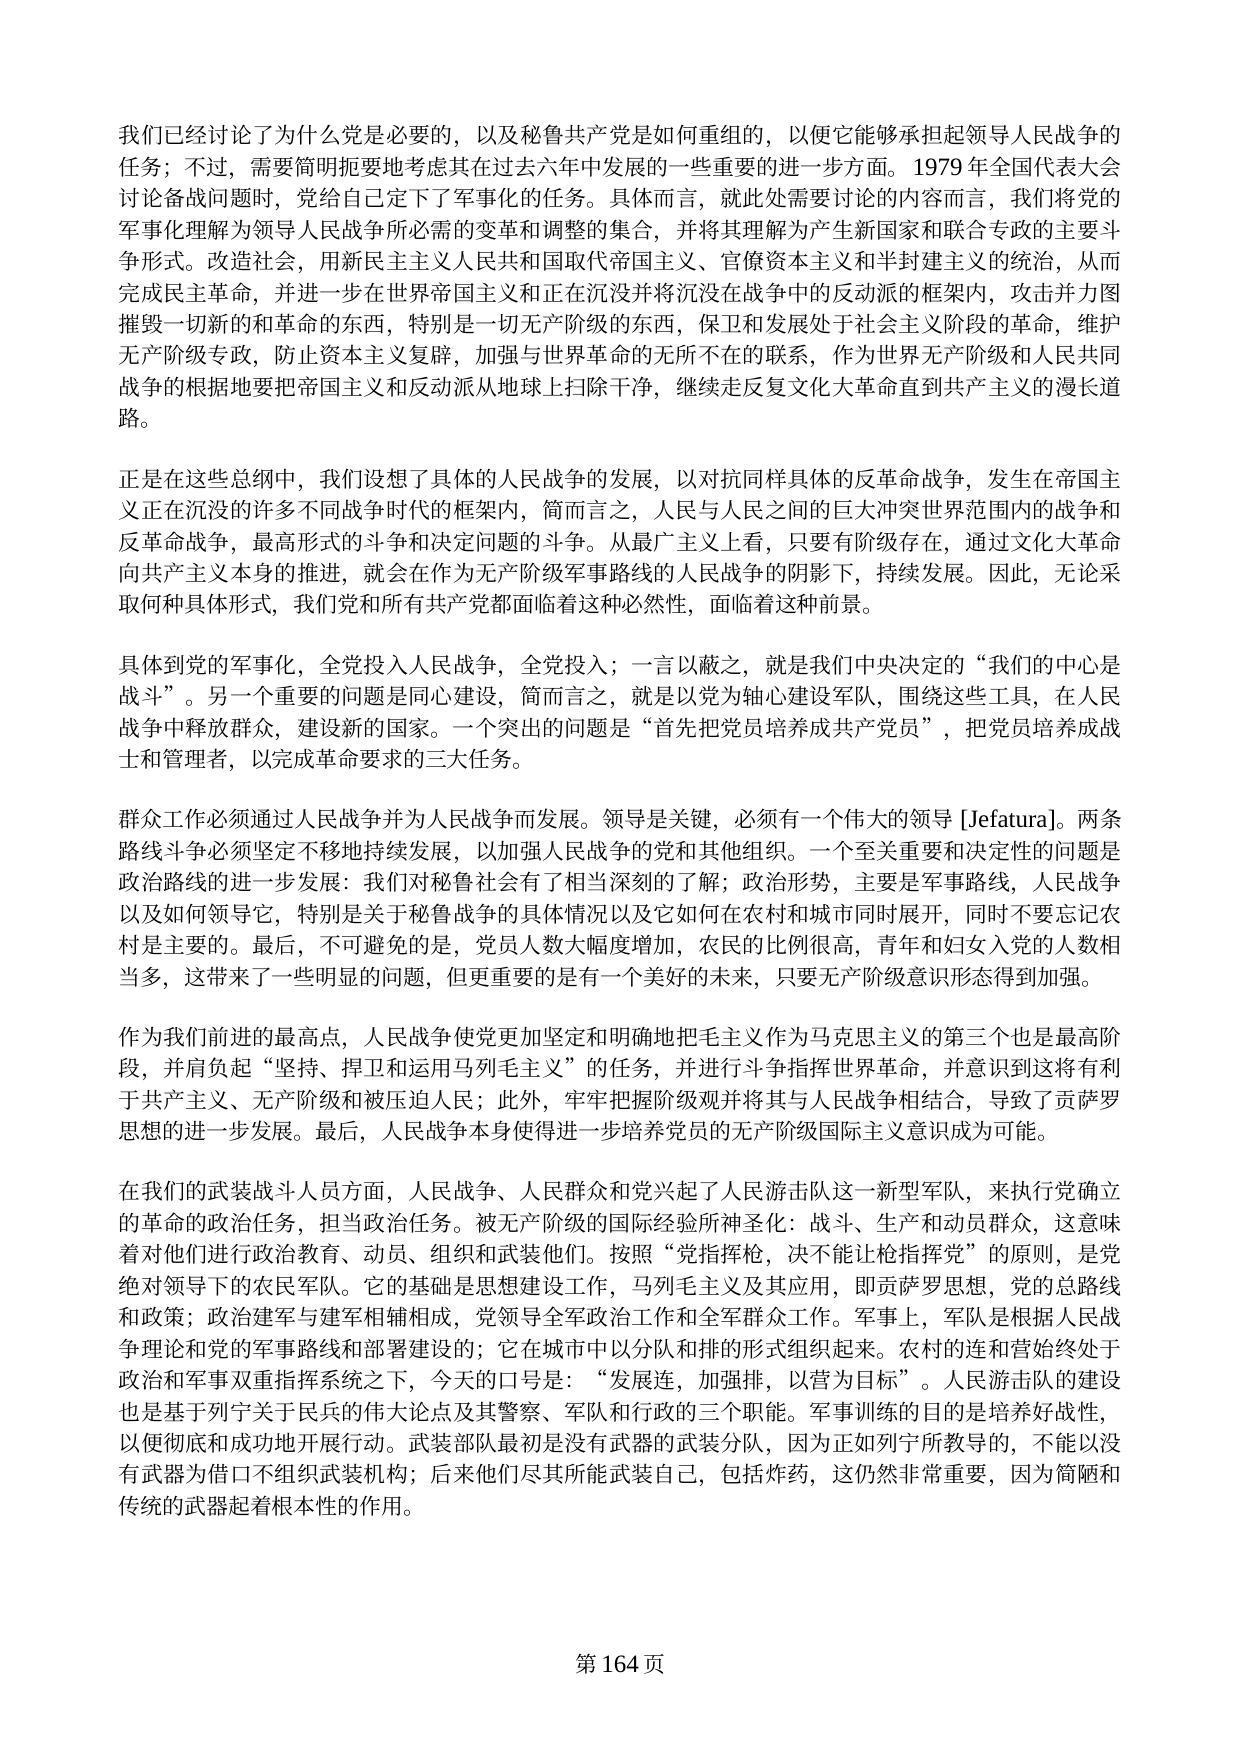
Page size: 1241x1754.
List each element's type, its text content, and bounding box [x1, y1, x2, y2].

text 作为我们前进的最高点，人民战争使党更加坚定和明确地把毛主义作为马克思主义的第三个也是最高阶段，并肩负起“坚持、捍卫和运用马列毛主义”的任务，并进行斗争指挥世界革命，并意识到这将有利于共产主义、无产阶级和被压迫人民；此外，牢牢把握阶级观并将其与人民战争相结合，导致了贡萨罗思想的进一步发展。最后，人民战争本身使得进一步培养党员的无产阶级国际主义意识成为可能。 [118, 1020, 1122, 1146]
text 群众工作必须通过人民战争并为人民战争而发展。领导是关键，必须有一个伟大的领导 [Jefatura]。两条路线斗争必须坚定不移地持续发展，以加强人民战争的党和其他组织。一个至关重要和决定性的问题是政治路线的进一步发展：我们对秘鲁社会有了相当深刻的了解；政治形势，主要是军事路线，人民战争以及如何领导它，特别是关于秘鲁战争的具体情况以及它如何在农村和城市同时展开，同时不要忘记农村是主要的。最后，不可避免的是，党员人数大幅度增加，农民的比例很高，青年和妇女入党的人数相当多，这带来了一些明显的问题，但更重要的是有一个美好的未来，只要无产阶级意识形态得到加强。 [118, 802, 1122, 991]
text 正是在这些总纲中，我们设想了具体的人民战争的发展，以对抗同样具体的反革命战争，发生在帝国主义正在沉没的许多不同战争时代的框架内，简而言之，人民与人民之间的巨大冲突世界范围内的战争和反革命战争，最高形式的斗争和决定问题的斗争。从最广主义上看，只要有阶级存在，通过文化大革命向共产主义本身的推进，就会在作为无产阶级军事路线的人民战争的阴影下，持续发展。因此，无论采取何种具体形式，我们党和所有共产党都面临着这种必然性，面临着这种前景。 [118, 462, 1122, 619]
text 在我们的武装战斗人员方面，人民战争、人民群众和党兴起了人民游击队这一新型军队，来执行党确立的革命的政治任务，担当政治任务。被无产阶级的国际经验所神圣化：战斗、生产和动员群众，这意味着对他们进行政治教育、动员、组织和武装他们。按照“党指挥枪，决不能让枪指挥党”的原则，是党绝对领导下的农民军队。它的基础是思想建设工作，马列毛主义及其应用，即贡萨罗思想，党的总路线和政策；政治建军与建军相辅相成，党领导全军政治工作和全军群众工作。军事上，军队是根据人民战争理论和党的军事路线和部署建设的；它在城市中以分队和排的形式组织起来。农村的连和营始终处于政治和军事双重指挥系统之下，今天的口号是：“发展连，加强排，以营为目标”。人民游击队的建设也是基于列宁关于民兵的伟大论点及其警察、军队和行政的三个职能。军事训练的目的是培养好战性，以便彻底和成功地开展行动。武装部队最初是没有武器的武装分队，因为正如列宁所教导的，不能以没有武器为借口不组织武装机构；后来他们尽其所能武装自己，包括炸药，这仍然非常重要，因为简陋和传统的武器起着根本性的作用。 [118, 1174, 1122, 1521]
text 我们已经讨论了为什么党是必要的，以及秘鲁共产党是如何重组的，以便它能够承担起领导人民战争的任务；不过，需要简明扼要地考虑其在过去六年中发展的一些重要的进一步方面。1979年全国代表大会讨论备战问题时，党给自己定下了军事化的任务。具体而言，就此处需要讨论的内容而言，我们将党的军事化理解为领导人民战争所必需的变革和调整的集合，并将其理解为产生新国家和联合专政的主要斗争形式。改造社会，用新民主主义人民共和国取代帝国主义、官僚资本主义和半封建主义的统治，从而完成民主革命，并进一步在世界帝国主义和正在沉没并将沉没在战争中的反动派的框架内，攻击并力图摧毁一切新的和革命的东西，特别是一切无产阶级的东西，保卫和发展处于社会主义阶段的革命，维护无产阶级专政，防止资本主义复辟，加强与世界革命的无所不在的联系，作为世界无产阶级和人民共同战争的根据地要把帝国主义和反动派从地球上扫除干净，继续走反复文化大革命直到共产主义的漫长道路。 [118, 118, 1122, 433]
text 具体到党的军事化，全党投入人民战争，全党投入；一言以蔽之，就是我们中央决定的“我们的中心是战斗”。另一个重要的问题是同心建设，简而言之，就是以党为轴心建设军队，围绕这些工具，在人民战争中释放群众，建设新的国家。一个突出的问题是“首先把党员培养成共产党员”，把党员培养成战士和管理者，以完成革命要求的三大任务。 [118, 648, 1122, 774]
